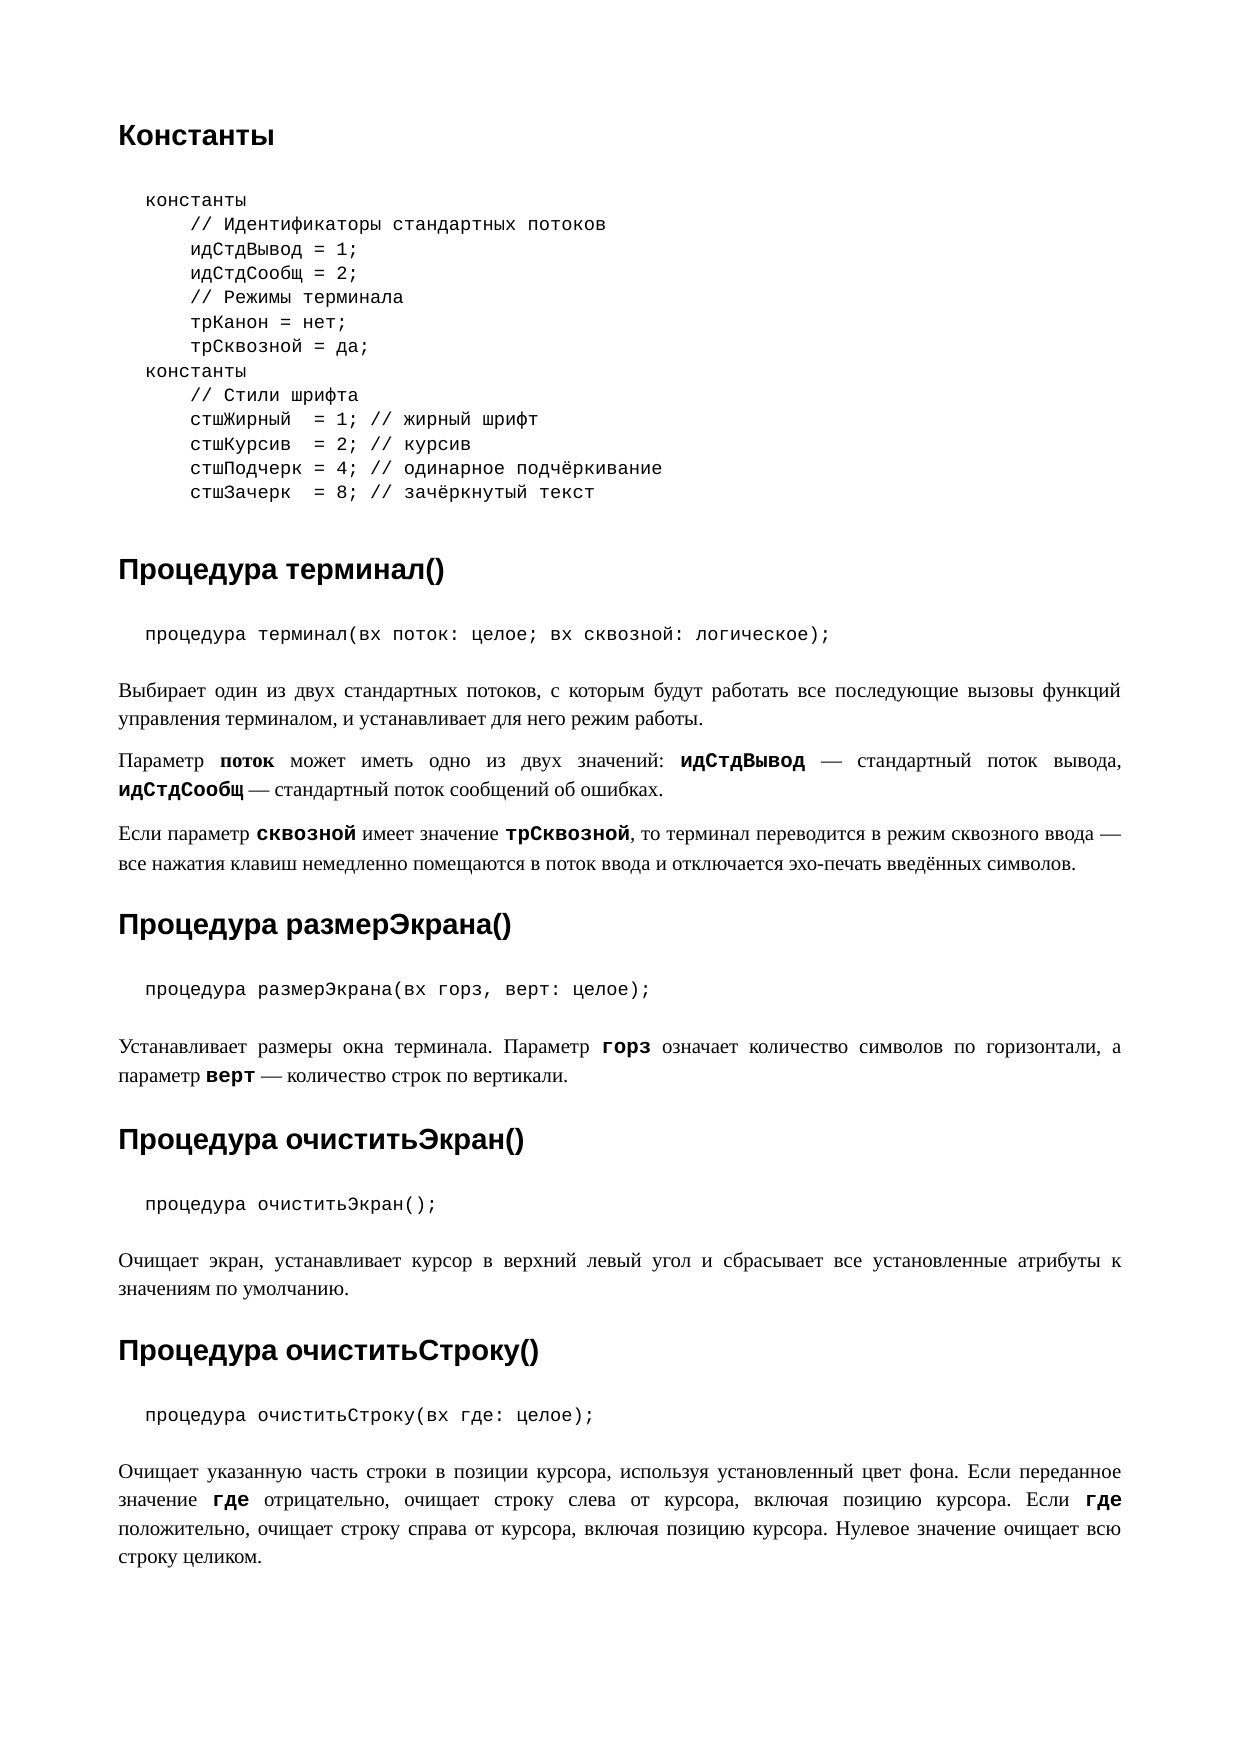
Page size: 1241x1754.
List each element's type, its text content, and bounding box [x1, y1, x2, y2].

subtitle Процедура размерЭкрана() [118, 907, 1122, 941]
text Очищает указанную часть строки в позиции курсора, используя установленный цвет фона. Если переданное значение где отрицательно, очищает строку слева от курсора, включая позицию курсора. Если где положительно, очищает строку справа от курсора, включая позицию курсора. Нулевое значение очищает всю строку целиком. [118, 1459, 1122, 1568]
text процедура терминал(вх поток: целое; вх сквозной: логическое); [136, 615, 1104, 654]
subtitle Процедура терминал() [118, 552, 1122, 585]
text Параметр поток может иметь одно из двух значений: идСтдВывод — стандартный поток вывода, идСтдСообщ — стандартный поток сообщений об ошибках. [118, 748, 1122, 803]
text константы // Идентификаторы стандартных потоков идСтдВывод = 1; идСтдСообщ = 2; // Режимы терминала трКанон = нет; трСквозной = да; [136, 182, 1104, 352]
subtitle Константы [118, 118, 1122, 152]
text константы // Стили шрифта стшЖирный = 1; // жирный шрифт стшКурсив = 2; // курсив стшПодчерк = 4; // одинарное подчёркивание стшЗачерк = 8; // зачёркнутый текст [136, 352, 1104, 513]
text процедура очиститьСтроку(вх где: целое); [136, 1396, 1104, 1435]
text Выбирает один из двух стандартных потоков, с которым будут работать все последующие вызовы функций управления терминалом, и устанавливает для него режим работы. [118, 678, 1122, 730]
text Очищает экран, устанавливает курсор в верхний левый угол и сбрасывает все установленные атрибуты к значениям по умолчанию. [118, 1248, 1122, 1300]
subtitle Процедура очиститьСтроку() [118, 1333, 1122, 1366]
text процедура размерЭкрана(вх горз, верт: целое); [136, 971, 1104, 1010]
text Если параметр сквозной имеет значение трСквозной, то терминал переводится в режим сквозного ввода — все нажатия клавиш немедленно помещаются в поток ввода и отключается эхо-печать введённых символов. [118, 821, 1122, 875]
subtitle Процедура очиститьЭкран() [118, 1122, 1122, 1155]
text Устанавливает размеры окна терминала. Параметр горз означает количество символов по горизонтали, а параметр верт — количество строк по вертикали. [118, 1034, 1122, 1089]
text процедура очиститьЭкран(); [136, 1186, 1104, 1224]
